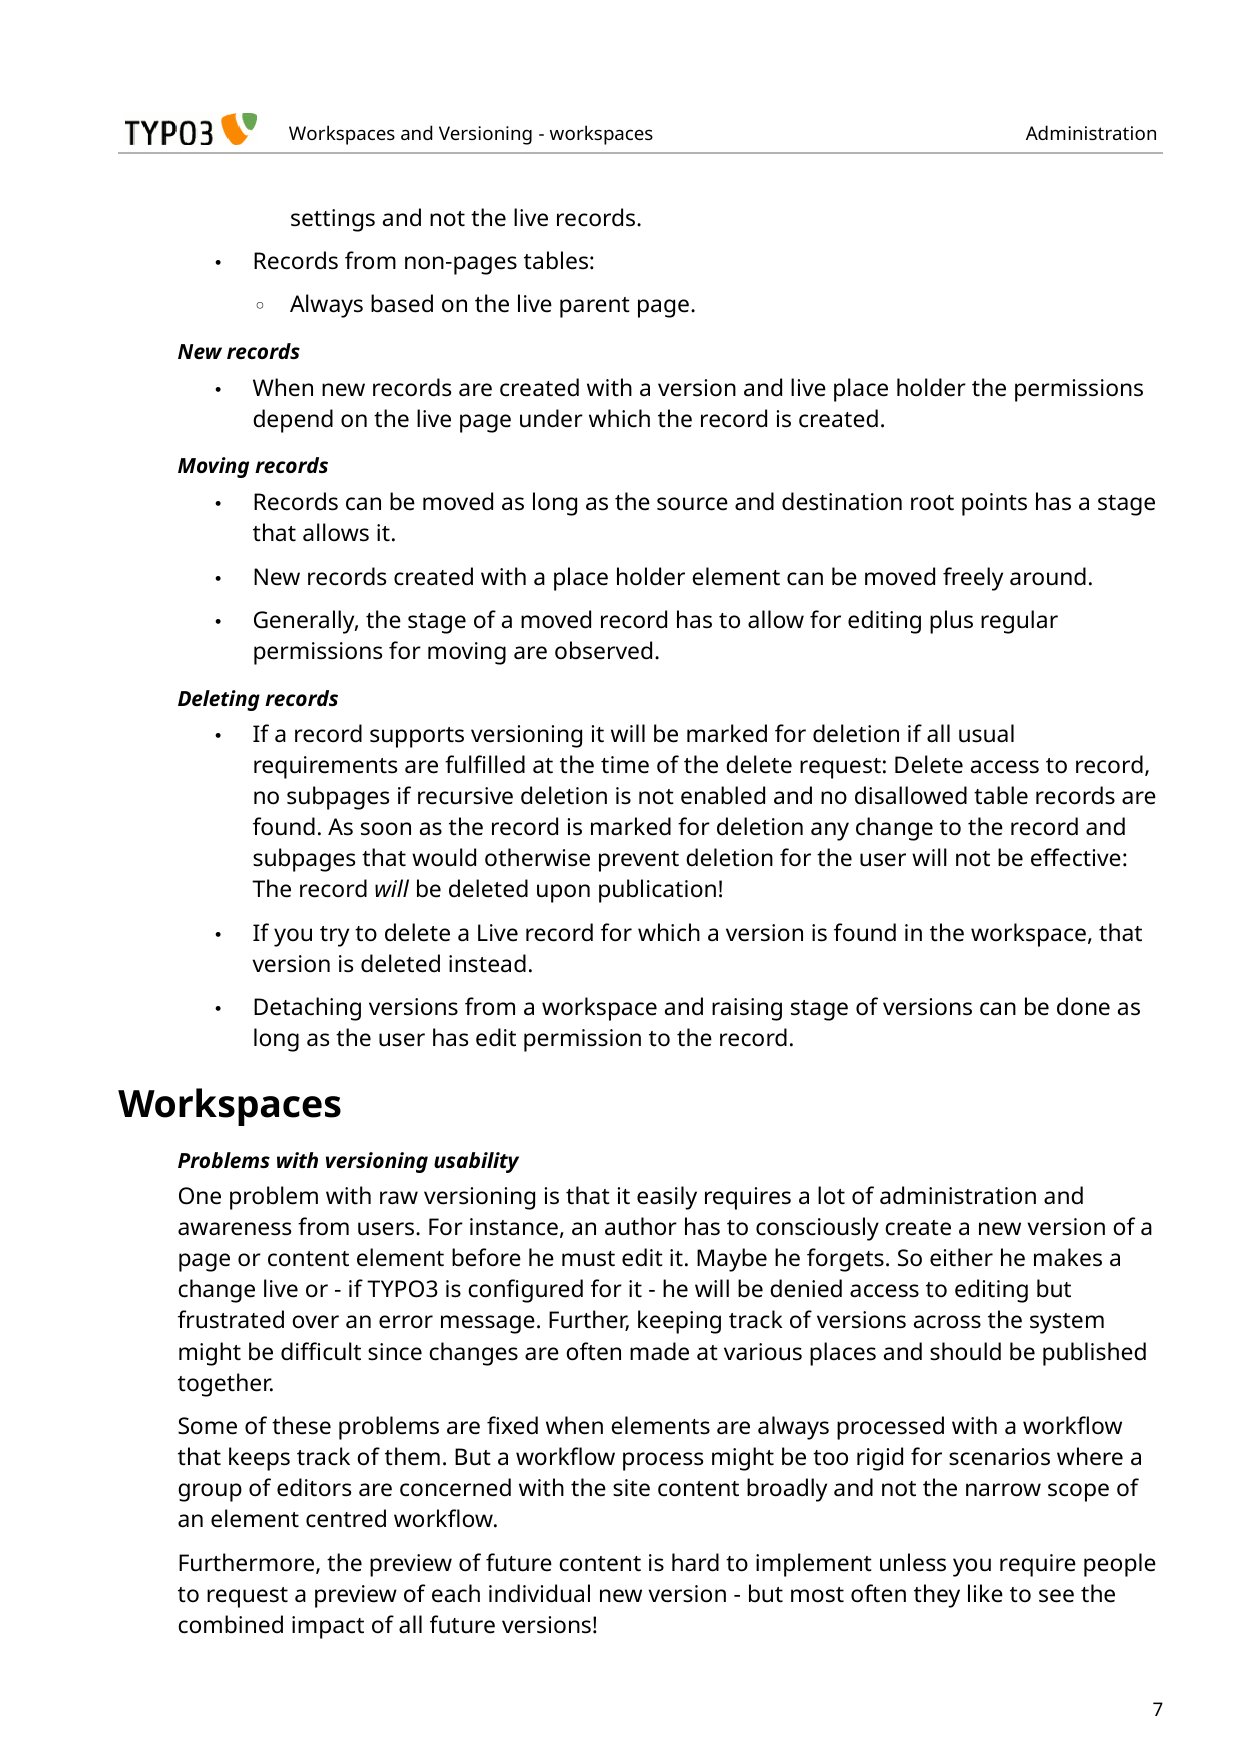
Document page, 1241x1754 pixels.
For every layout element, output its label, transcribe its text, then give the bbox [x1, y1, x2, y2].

picture [124, 112, 260, 145]
list Records from non-pages tables: [215, 245, 1163, 276]
subtitle Deleting records [177, 684, 1163, 712]
subtitle Problems with versioning usability [177, 1146, 1163, 1174]
list If a record supports versioning it will be marked for deletion if all usual requirements are fulfilled at the time of the delete request: Delete access to record, no subpages if recursive deletion is not enabled and no disallowed table records are found. As soon as the record is marked for deletion any change to the record and subpages that would otherwise prevent deletion for the user will not be effective: The record will be deleted upon publication! [215, 718, 1163, 904]
list settings and not the live records. [252, 202, 1163, 233]
list Records can be moved as long as the source and destination root points has a stage that allows it. [215, 486, 1163, 548]
list Generally, the stage of a moved record has to allow for editing plus regular permissions for moving are observed. [215, 604, 1163, 666]
list Always based on the live parent page. [252, 288, 1163, 319]
subtitle Workspaces [118, 1077, 1163, 1128]
text Furthermore, the preview of future content is hard to implement unless you require people to request a preview of each individual new version - but most often they like to see the combined impact of all future versions! [177, 1546, 1163, 1639]
subtitle Moving records [177, 451, 1163, 480]
list Detaching versions from a workspace and raising stage of versions can be done as long as the user has edit permission to the record. [215, 991, 1163, 1053]
subtitle New records [177, 337, 1163, 366]
text Some of these problems are fixed when elements are always processed with a workflow that keeps track of them. But a workflow process might be too rigid for scenarios where a group of editors are concerned with the site content broadly and not the narrow scope of an element centred workflow. [177, 1410, 1163, 1534]
list When new records are created with a version and live place holder the permissions depend on the live page under which the record is created. [215, 372, 1163, 434]
text One problem with raw versioning is that it easily requires a lot of administration and awareness from users. For instance, an author has to consciously create a new version of a page or content element before he must edit it. Maybe he forgets. So either he makes a change live or - if TYPO3 is configured for it - he will be denied access to editing but frustrated over an error message. Further, keeping track of versions across the system might be difficult since changes are often made at various places and should be published together. [177, 1180, 1163, 1397]
list If you try to delete a Live record for which a version is found in the workspace, that version is deleted instead. [215, 917, 1163, 979]
list New records created with a place holder element can be moved freely around. [215, 560, 1163, 591]
